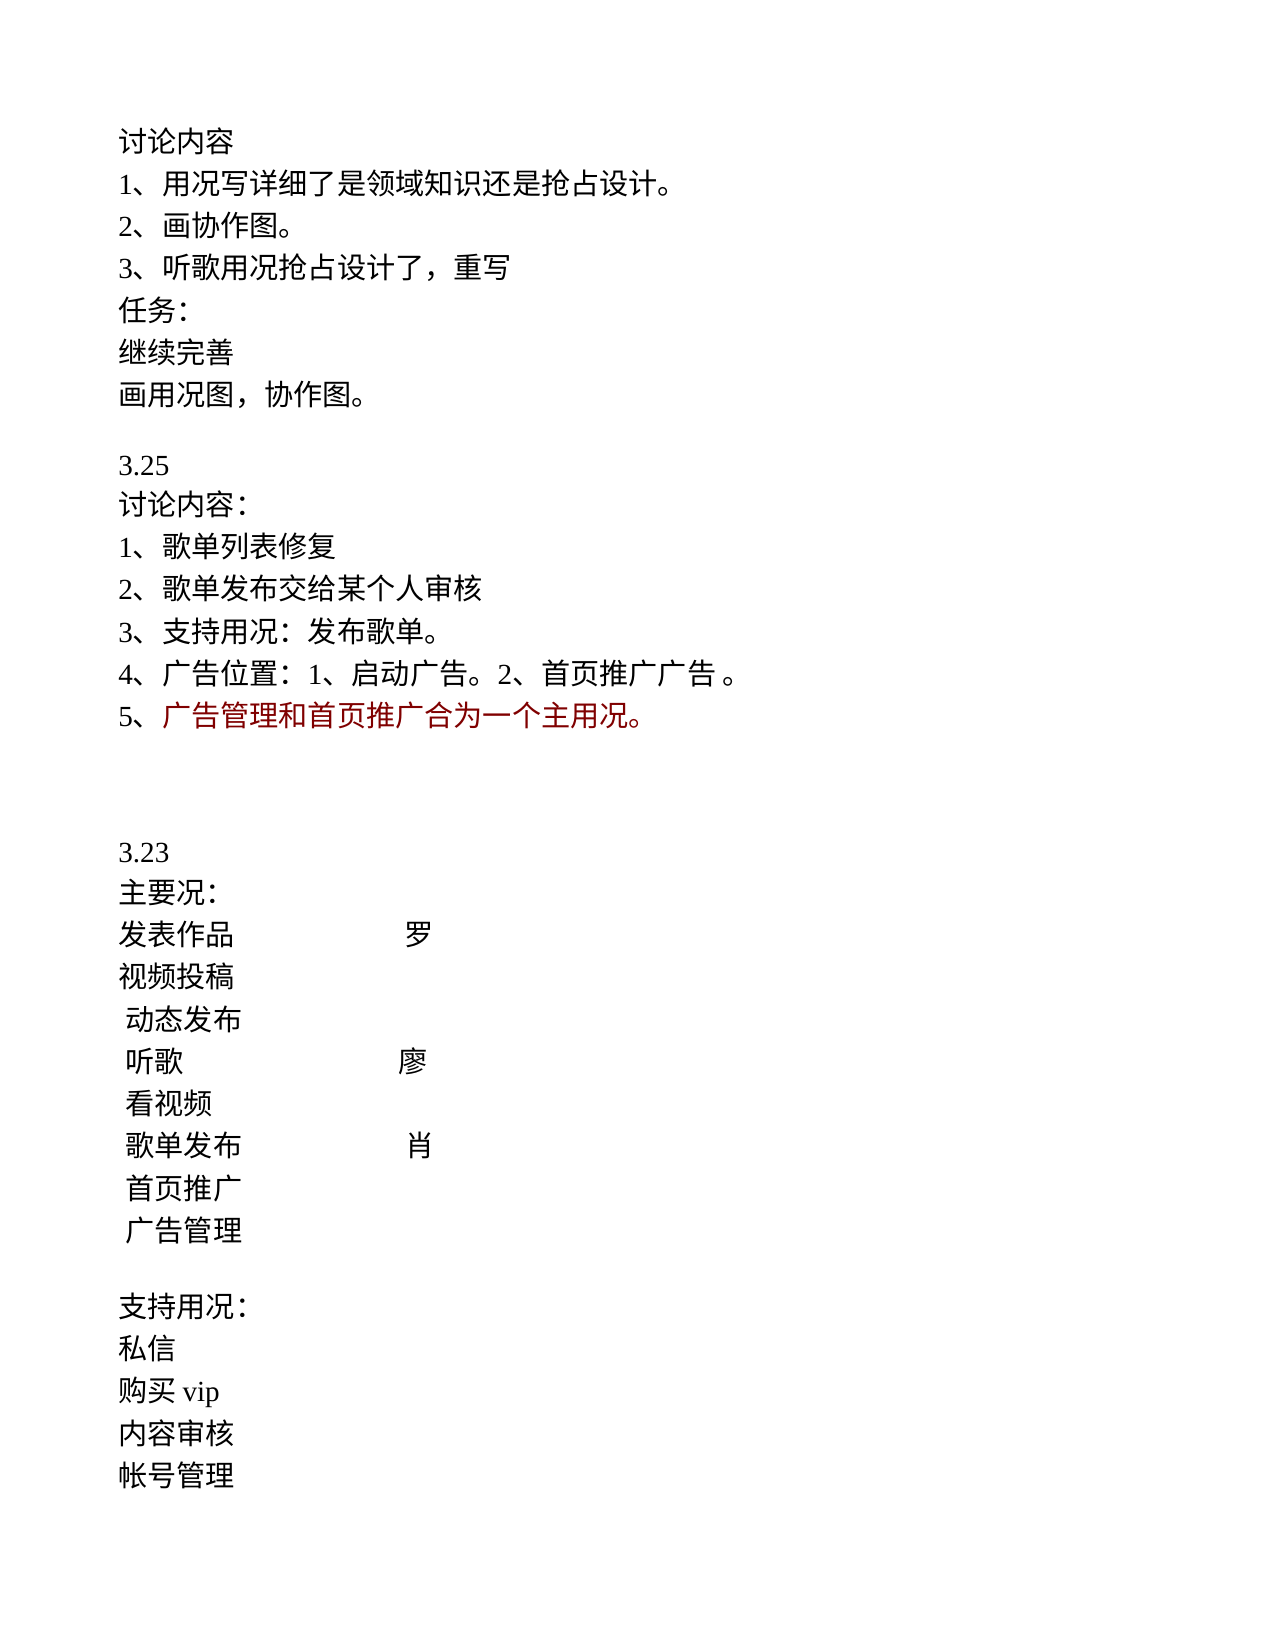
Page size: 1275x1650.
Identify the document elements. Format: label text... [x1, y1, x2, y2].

text 发表作品 罗 [118, 911, 1157, 954]
text 继续完善 [118, 329, 1157, 372]
text 1、用况写详细了是领域知识还是抢占设计。 [118, 160, 1157, 203]
text 1、歌单列表修复 [118, 523, 1157, 566]
text 看视频 [118, 1081, 1157, 1123]
text 4、广告位置：1、启动广告。2、首页推广广告 。 [118, 650, 1157, 693]
text 主要况： [118, 869, 1157, 911]
text 3、支持用况：发布歌单。 [118, 608, 1157, 650]
text 讨论内容 [118, 118, 1157, 160]
text 广告管理 [118, 1207, 1157, 1250]
text 3.23 [118, 836, 1157, 869]
text 首页推广 [118, 1165, 1157, 1207]
text 歌单发布 肖 [118, 1123, 1157, 1165]
text 3、听歌用况抢占设计了，重写 [118, 245, 1157, 287]
text 任务： [118, 287, 1157, 329]
text 3.25 [118, 448, 1157, 481]
text 画用况图，协作图。 [118, 372, 1157, 414]
text 5、广告管理和首页推广合为一个主用况。 [118, 693, 1157, 735]
text 支持用况： [118, 1283, 1157, 1326]
text 帐号管理 [118, 1452, 1157, 1495]
text 内容审核 [118, 1410, 1157, 1452]
text 购买vip [118, 1368, 1157, 1410]
text 动态发布 [118, 996, 1157, 1038]
text 私信 [118, 1326, 1157, 1368]
text 视频投稿 [118, 954, 1157, 996]
text 2、画协作图。 [118, 203, 1157, 245]
text 2、歌单发布交给某个人审核 [118, 566, 1157, 608]
text 听歌 廖 [118, 1038, 1157, 1081]
text 讨论内容： [118, 481, 1157, 523]
